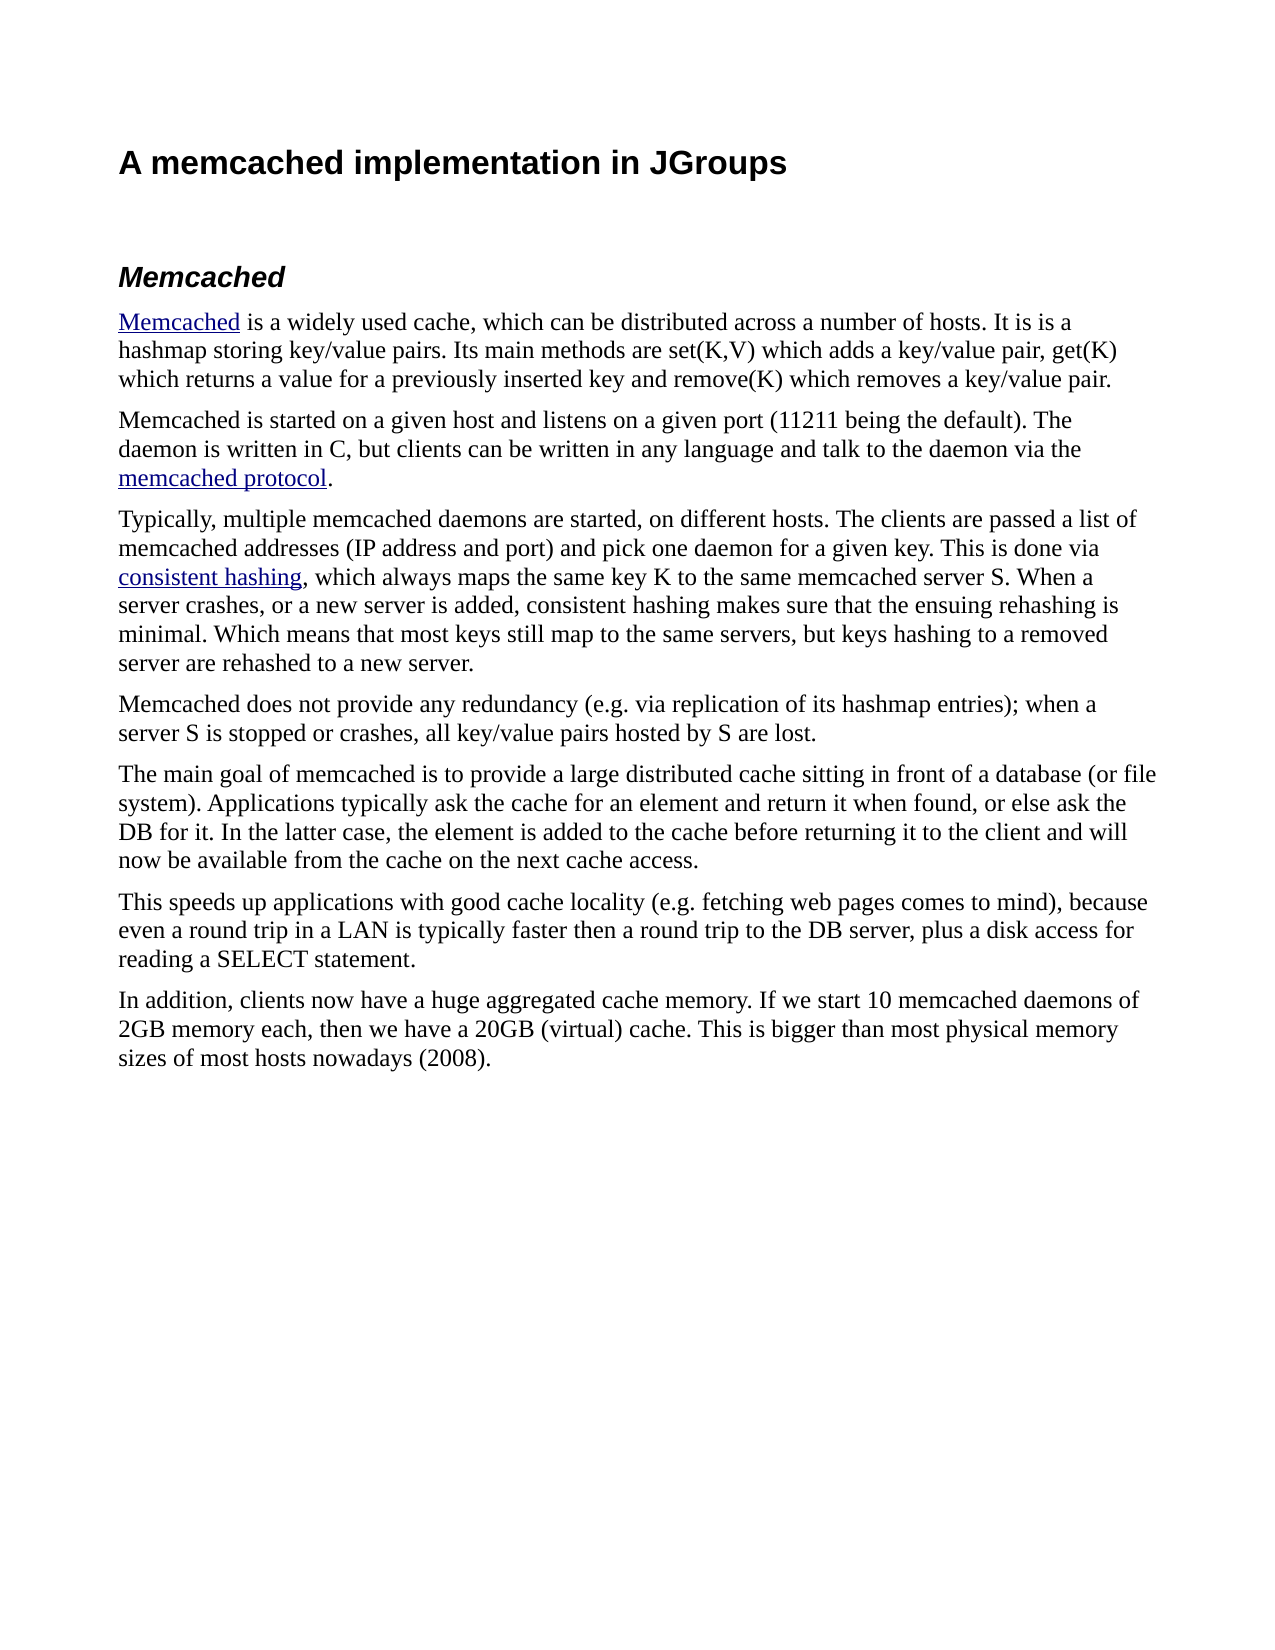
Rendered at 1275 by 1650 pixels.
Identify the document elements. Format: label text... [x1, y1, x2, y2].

text This speeds up applications with good cache locality (e.g. fetching web pages comes to mind), because even a round trip in a LAN is typically faster then a round trip to the DB server, plus a disk access for reading a SELECT statement. [118, 887, 1157, 973]
text The main goal of memcached is to provide a large distributed cache sitting in front of a database (or file system). Applications typically ask the cache for an element and return it when found, or else ask the DB for it. In the latter case, the element is added to the cache before returning it to the client and will now be available from the cache on the next cache access. [118, 759, 1157, 874]
subtitle Memcached [118, 261, 1157, 294]
text Memcached does not provide any redundancy (e.g. via replication of its hashmap entries); when a server S is stopped or crashes, all key/value pairs hosted by S are lost. [118, 689, 1157, 747]
text Typically, multiple memcached daemons are started, on different hosts. The clients are passed a list of memcached addresses (IP address and port) and pick one daemon for a given key. This is done via consistent hashing, which always maps the same key K to the same memcached server S. When a server crashes, or a new server is added, consistent hashing makes sure that the ensuing rehashing is minimal. Which means that most keys still map to the same servers, but keys hashing to a removed server are rehashed to a new server. [118, 504, 1157, 677]
subtitle A memcached implementation in JGroups [118, 143, 1157, 182]
text In addition, clients now have a huge aggregated cache memory. If we start 10 memcached daemons of 2GB memory each, then we have a 20GB (virtual) cache. This is bigger than most physical memory sizes of most hosts nowadays (2008). [118, 985, 1157, 1072]
text Memcached is started on a given host and listens on a given port (11211 being the default). The daemon is written in C, but clients can be written in any language and talk to the daemon via the memcached protocol. [118, 405, 1157, 492]
text Memcached is a widely used cache, which can be distributed across a number of hosts. It is is a hashmap storing key/value pairs. Its main methods are set(K,V) which adds a key/value pair, get(K) which returns a value for a previously inserted key and remove(K) which removes a key/value pair. [118, 307, 1157, 393]
